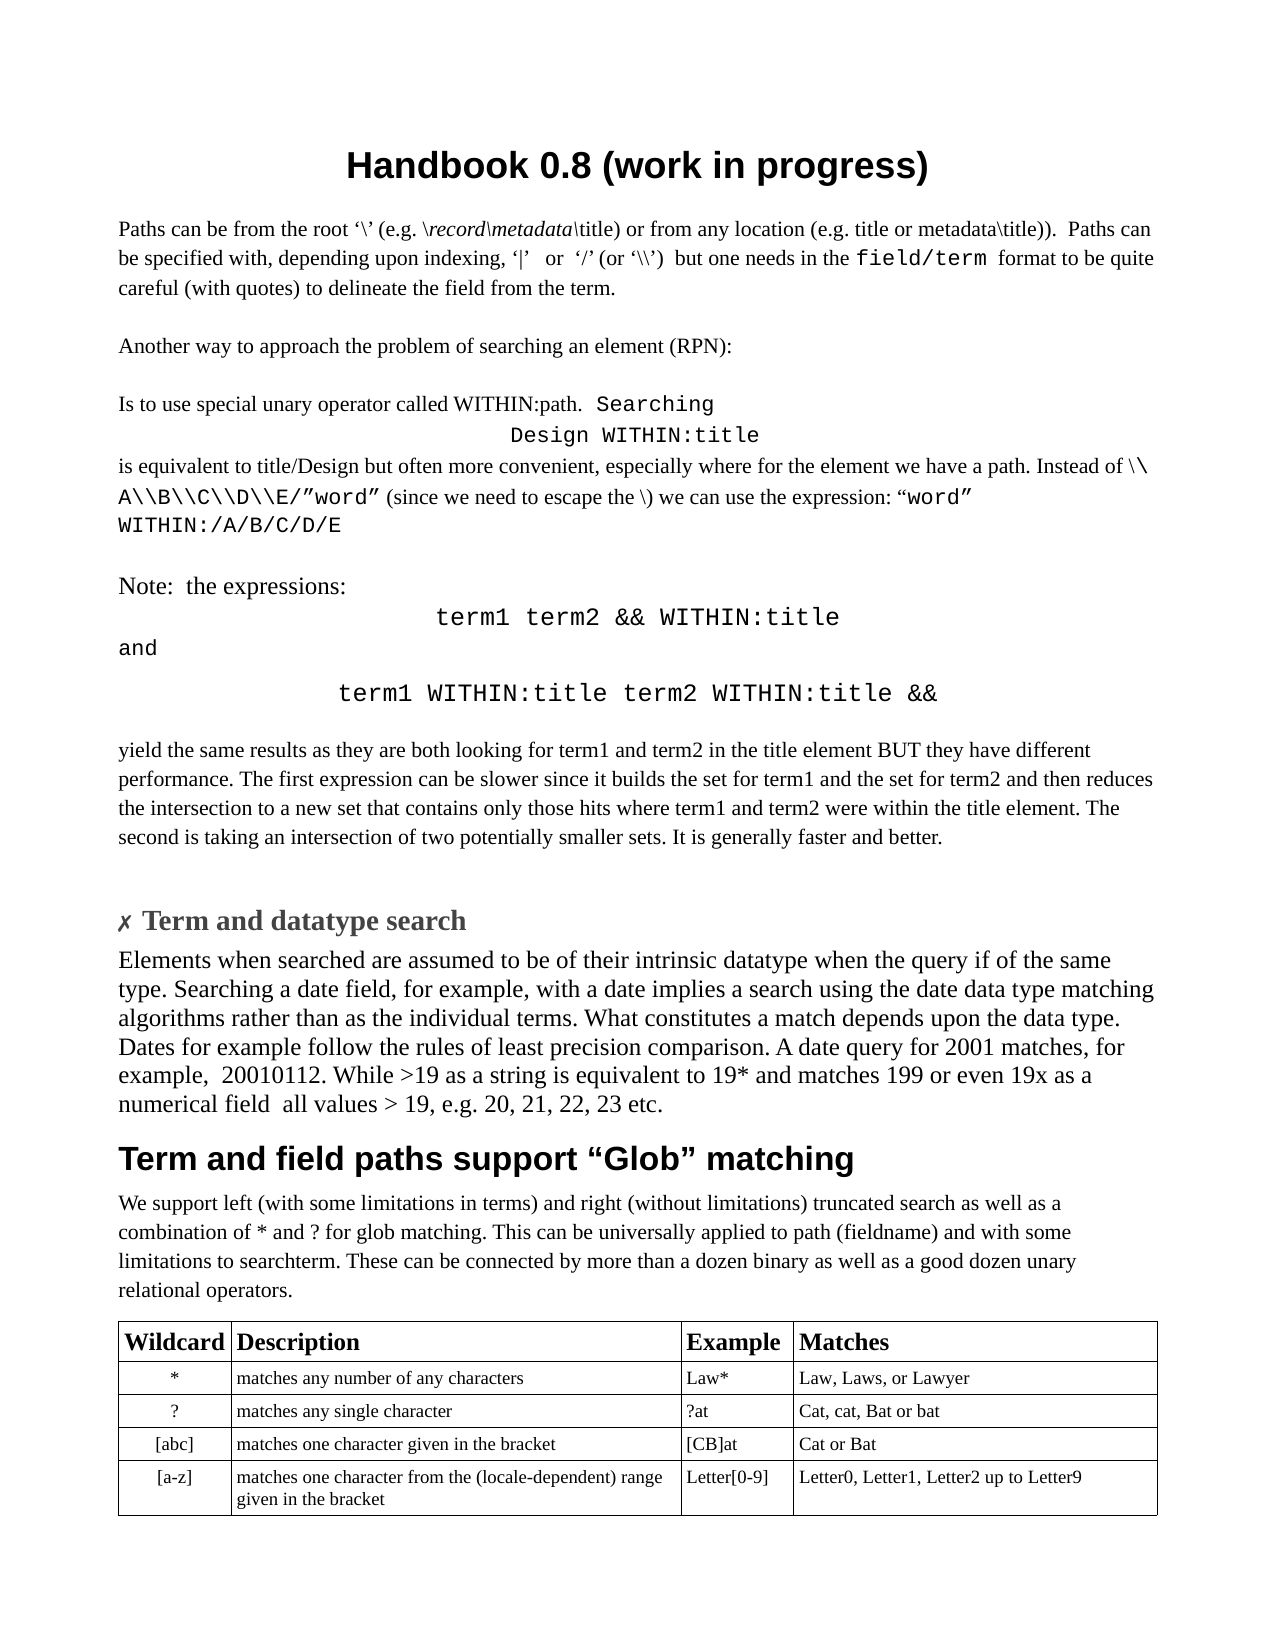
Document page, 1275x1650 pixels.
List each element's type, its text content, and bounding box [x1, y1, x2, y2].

table_cell Law* [682, 1362, 793, 1394]
text term1 WITHIN:title term2 WITHIN:title && [118, 680, 1157, 709]
text Is to use special unary operator called WITHIN:path. Searching [118, 391, 1157, 418]
table_cell Letter[0-9] [682, 1461, 793, 1515]
text Paths can be from the root ‘\’ (e.g. \record\metadata\title) or from any location (e.g. title or metadata\title)). Paths can be specified with, depending upon indexing, ‘|’ or ‘/’ (or ‘\\’) but one needs in the field/term format to be quite careful (with quotes) to delineate the field from the term. [118, 216, 1157, 301]
subtitle Term and datatype search [118, 903, 1157, 937]
table_header Example [682, 1322, 793, 1361]
table_cell ?at [682, 1395, 793, 1427]
table_cell matches one character from the (locale-dependent) range given in the bracket [232, 1461, 681, 1515]
table_header Description [232, 1322, 681, 1361]
table_cell matches any number of any characters [232, 1362, 681, 1394]
table_cell matches any single character [232, 1395, 681, 1427]
text is equivalent to title/Design but often more convenient, especially where for the element we have a path. Instead of \\A\\B\\C\\D\\E/”word” (since we need to escape the \) we can use the expression: “word” WITHIN:/A/B/C/D/E [118, 453, 1157, 539]
text Another way to approach the problem of searching an element (RPN): [118, 333, 1157, 358]
table_header Wildcard [119, 1322, 231, 1361]
subtitle Term and field paths support “Glob” matching [118, 1139, 1157, 1177]
table_cell [a-z] [119, 1461, 231, 1515]
table_cell matches one character given in the bracket [232, 1428, 681, 1460]
text yield the same results as they are both looking for term1 and term2 in the title element BUT they have different performance. The first expression can be slower since it builds the set for term1 and the set for term2 and then reduces the intersection to a new set that contains only those hits where term1 and term2 were within the title element. The second is taking an intersection of two potentially smaller sets. It is generally faster and better. [118, 737, 1157, 851]
table_cell * [119, 1362, 231, 1394]
table_cell ? [119, 1395, 231, 1427]
text Note: the expressions: [118, 571, 1157, 600]
table_cell [CB]at [682, 1428, 793, 1460]
table_header Matches [794, 1322, 1157, 1361]
table_cell Cat, cat, Bat or bat [794, 1395, 1157, 1427]
text term1 term2 && WITHIN:title [118, 604, 1157, 633]
text We support left (with some limitations in terms) and right (without limitations) truncated search as well as a combination of * and ? for glob matching. This can be universally applied to path (fieldname) and with some limitations to searchterm. These can be connected by more than a dozen binary as well as a good dozen unary relational operators. [118, 1190, 1157, 1302]
text Elements when searched are assumed to be of their intrinsic datatype when the query if of the same type. Searching a date field, for example, with a date implies a search using the date data type matching algorithms rather than as the individual terms. What constitutes a match depends upon the data type. Dates for example follow the rules of least precision comparison. A date query for 2001 matches, for example, 20010112. While >19 as a string is equivalent to 19* and matches 199 or even 19x as a numerical field all values > 19, e.g. 20, 21, 22, 23 etc. [118, 945, 1157, 1118]
table_cell Law, Laws, or Lawyer [794, 1362, 1157, 1394]
table_cell Letter0, Letter1, Letter2 up to Letter9 [794, 1461, 1157, 1515]
text Design WITHIN:title [118, 422, 1157, 449]
text and [118, 637, 1157, 662]
table_cell [abc] [119, 1428, 231, 1460]
table_cell Cat or Bat [794, 1428, 1157, 1460]
